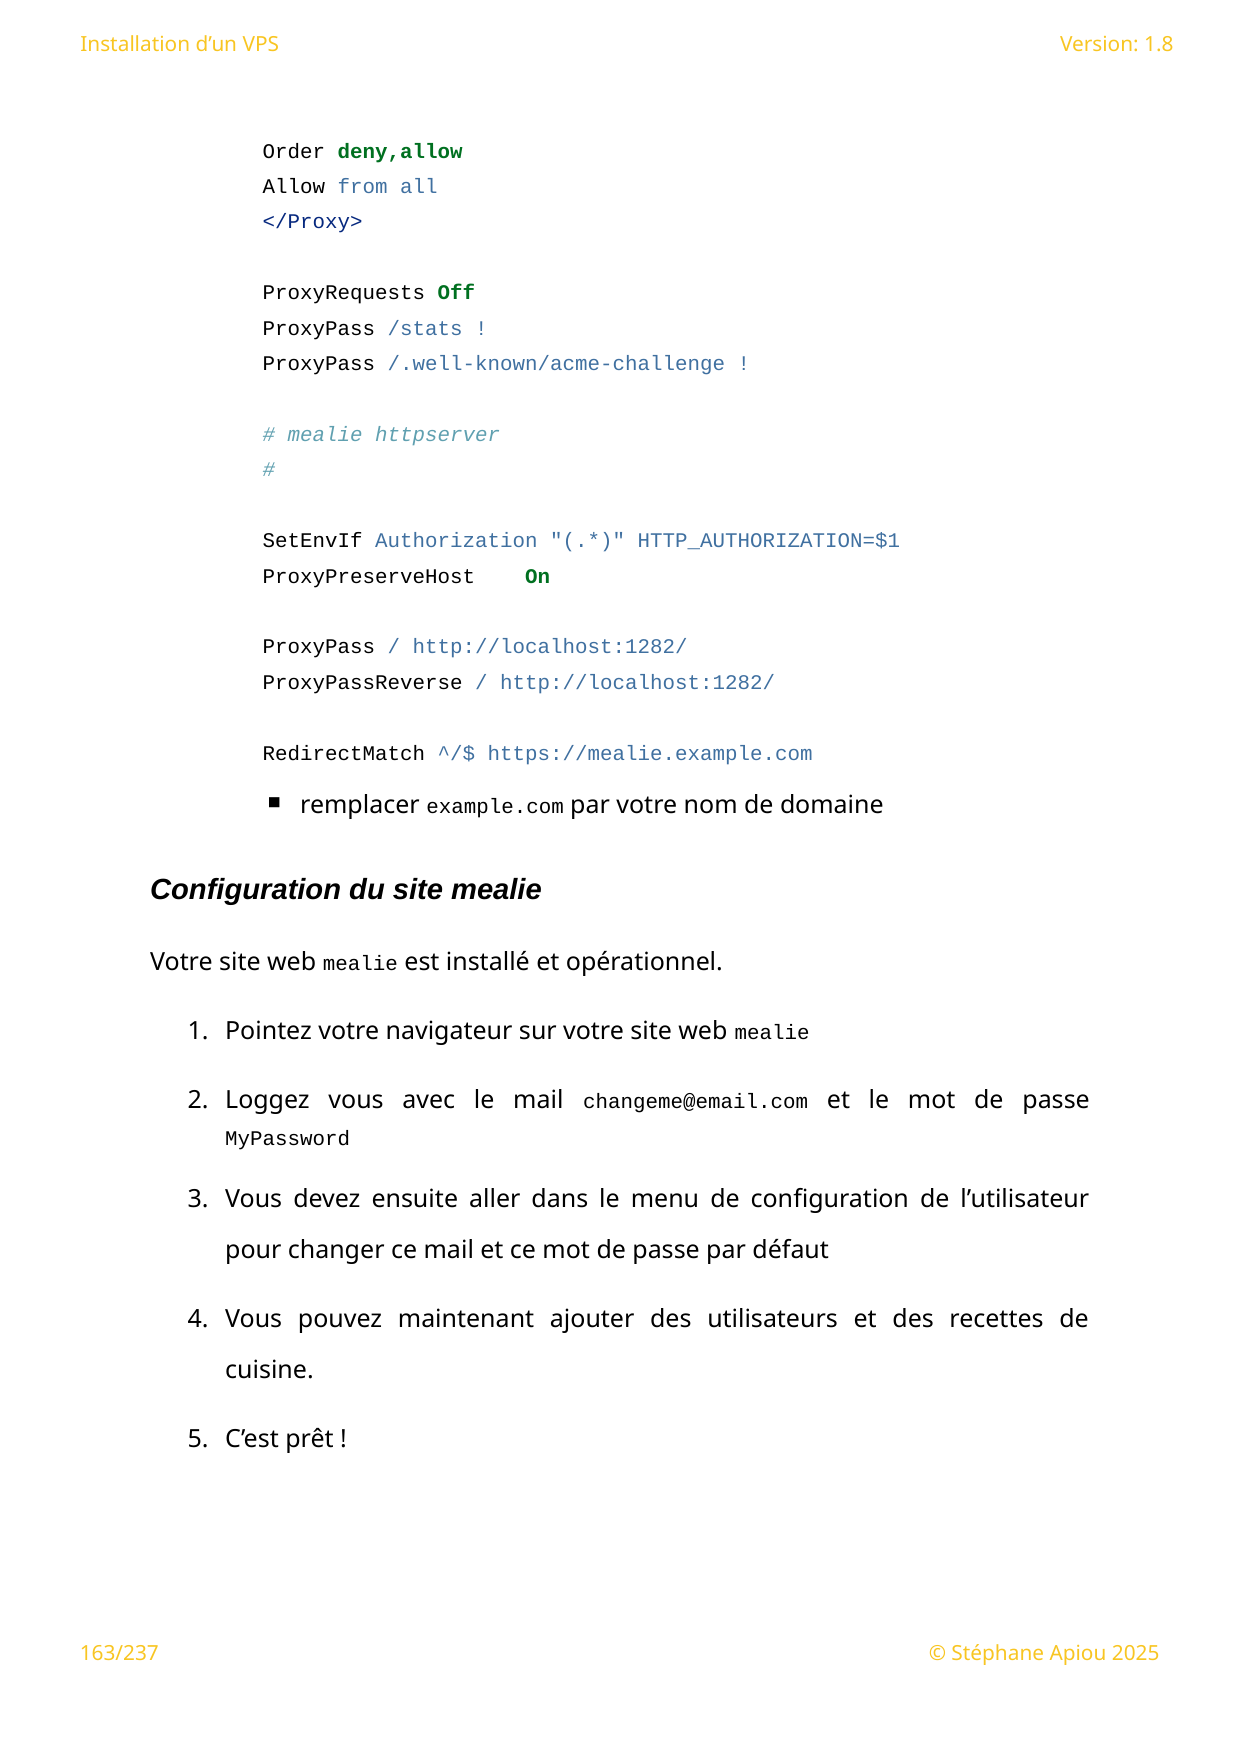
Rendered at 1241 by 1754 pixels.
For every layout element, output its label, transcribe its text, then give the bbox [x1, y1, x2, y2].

text Votre site web mealie est installé et opérationnel. [150, 944, 1090, 978]
list ProxyRequests Off [225, 282, 1090, 306]
list # [225, 459, 1090, 483]
list ProxyPass /.well-known/acme-challenge ! [225, 353, 1090, 377]
list ProxyPass /stats ! [225, 318, 1090, 341]
subtitle Configuration du site mealie [150, 872, 1090, 906]
list Allow from all [225, 176, 1090, 200]
list ProxyPassReverse / http://localhost:1282/ [225, 672, 1090, 696]
list C’est prêt ! [187, 1421, 1090, 1455]
list # mealie httpserver [225, 424, 1090, 448]
list remplacer example.com par votre nom de domaine [262, 787, 1090, 821]
list Pointez votre navigateur sur votre site web mealie [187, 1013, 1090, 1047]
list Order deny,allow [225, 141, 1090, 164]
list Vous pouvez maintenant ajouter des utilisateurs et des recettes de cuisine. [187, 1301, 1090, 1386]
list </Proxy> [225, 212, 1090, 235]
list ProxyPreserveHost On [225, 566, 1090, 589]
list Vous devez ensuite aller dans le menu de configuration de l’utilisateur pour changer ce mail et ce mot de passe par défaut [187, 1181, 1090, 1266]
list RedirectMatch ^/$ https://mealie.example.com [225, 743, 1090, 766]
list SetEnvIf Authorization "(.*)" HTTP_AUTHORIZATION=$1 [225, 530, 1090, 554]
list ProxyPass / http://localhost:1282/ [225, 637, 1090, 660]
list Loggez vous avec le mail changeme@email.com et le mot de passe MyPassword [187, 1082, 1090, 1151]
